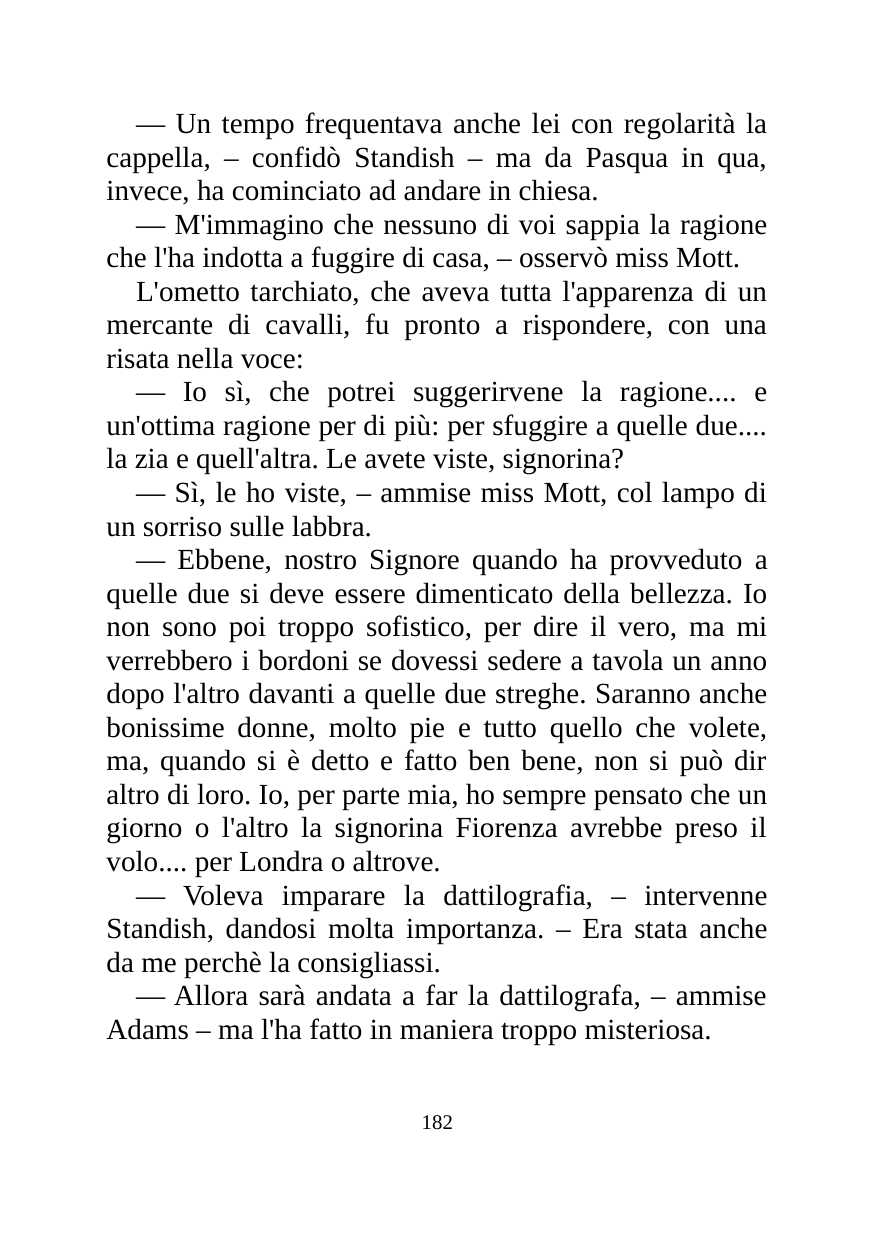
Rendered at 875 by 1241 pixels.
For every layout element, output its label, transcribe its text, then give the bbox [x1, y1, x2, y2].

text — Un tempo frequentava anche lei con regolarità la cappella, – confidò Standish – ma da Pasqua in qua, invece, ha cominciato ad andare in chiesa. [106, 106, 768, 207]
text — Voleva imparare la dattilografia, – intervenne Standish, dandosi molta importanza. – Era stata anche da me perchè la consigliassi. [106, 878, 768, 978]
text — Allora sarà andata a far la dattilografa, – ammise Adams – ma l'ha fatto in maniera troppo misteriosa. [106, 978, 768, 1045]
text L'ometto tarchiato, che aveva tutta l'apparenza di un mercante di cavalli, fu pronto a rispondere, con una risata nella voce: [106, 274, 768, 374]
text — Ebbene, nostro Signore quando ha provveduto a quelle due si deve essere dimenticato della bellezza. Io non sono poi troppo sofistico, per dire il vero, ma mi verrebbero i bordoni se dovessi sedere a tavola un anno dopo l'altro davanti a quelle due streghe. Saranno anche bonissime donne, molto pie e tutto quello che volete, ma, quando si è detto e fatto ben bene, non si può dir altro di loro. Io, per parte mia, ho sempre pensato che un giorno o l'altro la signorina Fiorenza avrebbe preso il volo.... per Londra o altrove. [106, 542, 768, 878]
text — M'immagino che nessuno di voi sappia la ragione che l'ha indotta a fuggire di casa, – osservò miss Mott. [106, 207, 768, 274]
text — Io sì, che potrei suggerirvene la ragione.... e un'ottima ragione per di più: per sfuggire a quelle due.... la zia e quell'altra. Le avete viste, signorina? [106, 374, 768, 475]
text — Sì, le ho viste, – ammise miss Mott, col lampo di un sorriso sulle labbra. [106, 475, 768, 542]
